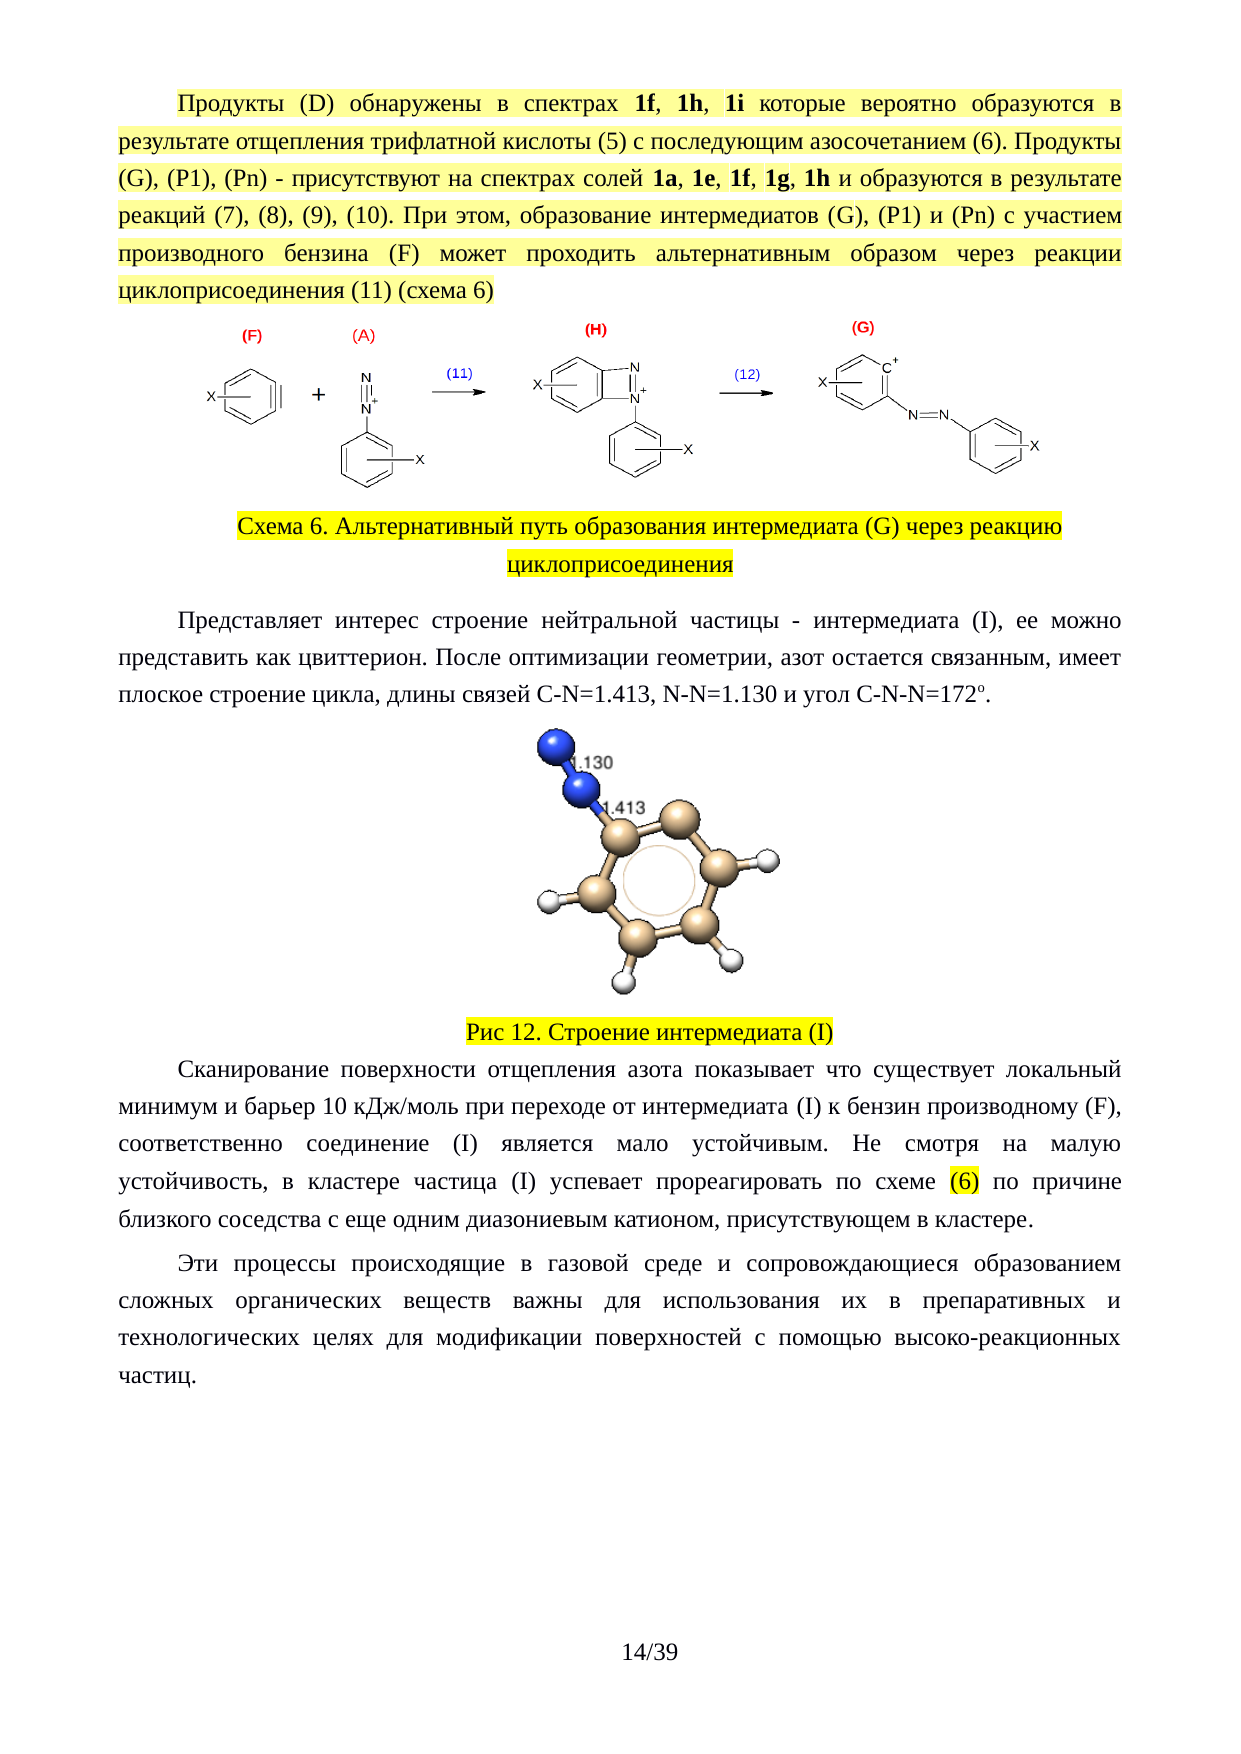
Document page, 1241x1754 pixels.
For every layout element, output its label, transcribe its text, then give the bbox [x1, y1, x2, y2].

text Схема 6. Альтернативный путь образования интермедиата (G) через реакцию циклоприсоединения [118, 511, 1122, 577]
text Продукты (D) обнаружены в спектрах 1f, 1h, 1i которые вероятно образуются в результате отщепления трифлатной кислоты (5) с последующим азосочетанием (6). Продукты (G), (P1), (Pn) - присутствуют на спектрах солей 1a, 1e, 1f, 1g, 1h и образуются в результате реакций (7), (8), (9), (10). При этом, образование интермедиатов (G), (P1) и (Pn) с участием производного бензина (F) может проходить альтернативным образом через реакции циклоприсоединения (11) (схема 6) [118, 88, 1122, 304]
text Представляет интерес строение нейтральной частицы - интермедиата (I), ее можно представить как цвиттерион. После оптимизации геометрии, азот остается связанным, имеет плоское строение цикла, длины связей C-N=1.413, N-N=1.130 и угол C-N-N=172o. [118, 605, 1122, 708]
text Сканирование поверхности отщепления азота показывает что существует локальный минимум и барьер 10 кДж/моль при переходе от интермедиата (I) к бензин производному (F), соответственно соединение (I) является мало устойчивым. Не смотря на малую устойчивость, в кластере частица (I) успевает прореагировать по схеме (6) по причине близкого соседства с еще одним диазониевым катионом, присутствующем в кластере﻿. [118, 1054, 1122, 1238]
text Эти процессы происходящие в газовой среде и сопровождающиеся образованием сложных органических веществ важны для использования их в препаративных и технологических целях для модификации поверхностей с помощью высоко-реакционных частиц. [118, 1248, 1122, 1388]
picture [503, 716, 796, 1009]
picture [194, 312, 1046, 503]
text Рис 12. Строение интермедиата (I) [118, 1017, 1122, 1045]
